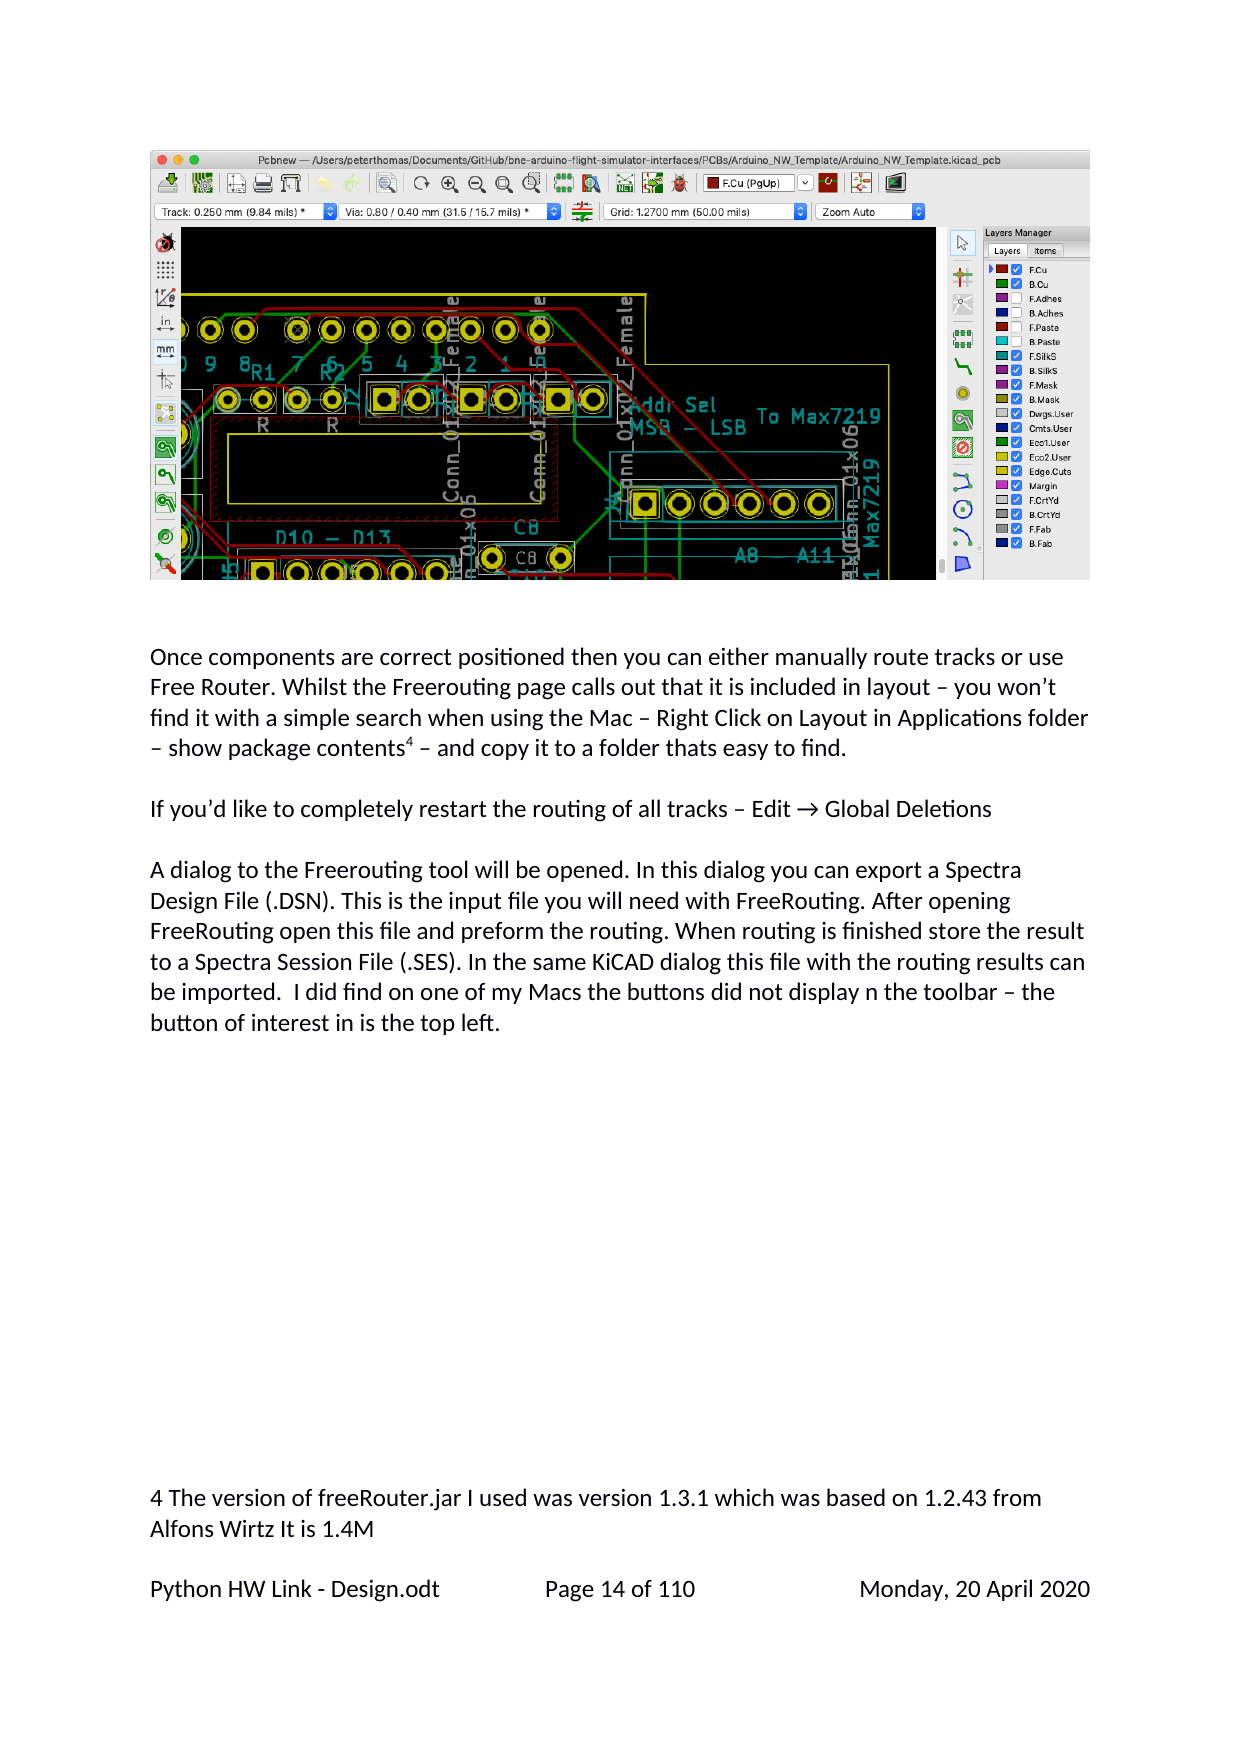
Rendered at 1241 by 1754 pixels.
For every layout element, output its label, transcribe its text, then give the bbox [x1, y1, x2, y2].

text A dialog to the Freerouting tool will be opened. In this dialog you can export a Spectra Design File (.DSN). This is the input file you will need with FreeRouting. After opening FreeRouting open this file and preform the routing. When routing is finished store the result to a Spectra Session File (.SES). In the same KiCAD dialog this file with the routing results can be imported. I did find on one of my Macs the buttons did not display n the toolbar – the button of interest in is the top left. [150, 854, 1090, 1038]
picture [150, 150, 1091, 580]
text Once components are correct positioned then you can either manually route tracks or use Free Router. Whilst the Freerouting page calls out that it is included in layout – you won’t find it with a simple search when using the Mac – Right Click on Layout in Applications folder – show package contents – and copy it to a folder thats easy to find. [150, 641, 1090, 763]
text The version of freeRouter.jar I used was version 1.3.1 which was based on 1.2.43 from Alfons Wirtz It is 1.4M [150, 1482, 1090, 1543]
text If you’d like to completely restart the routing of all tracks – Edit → Global Deletions [150, 793, 1090, 824]
